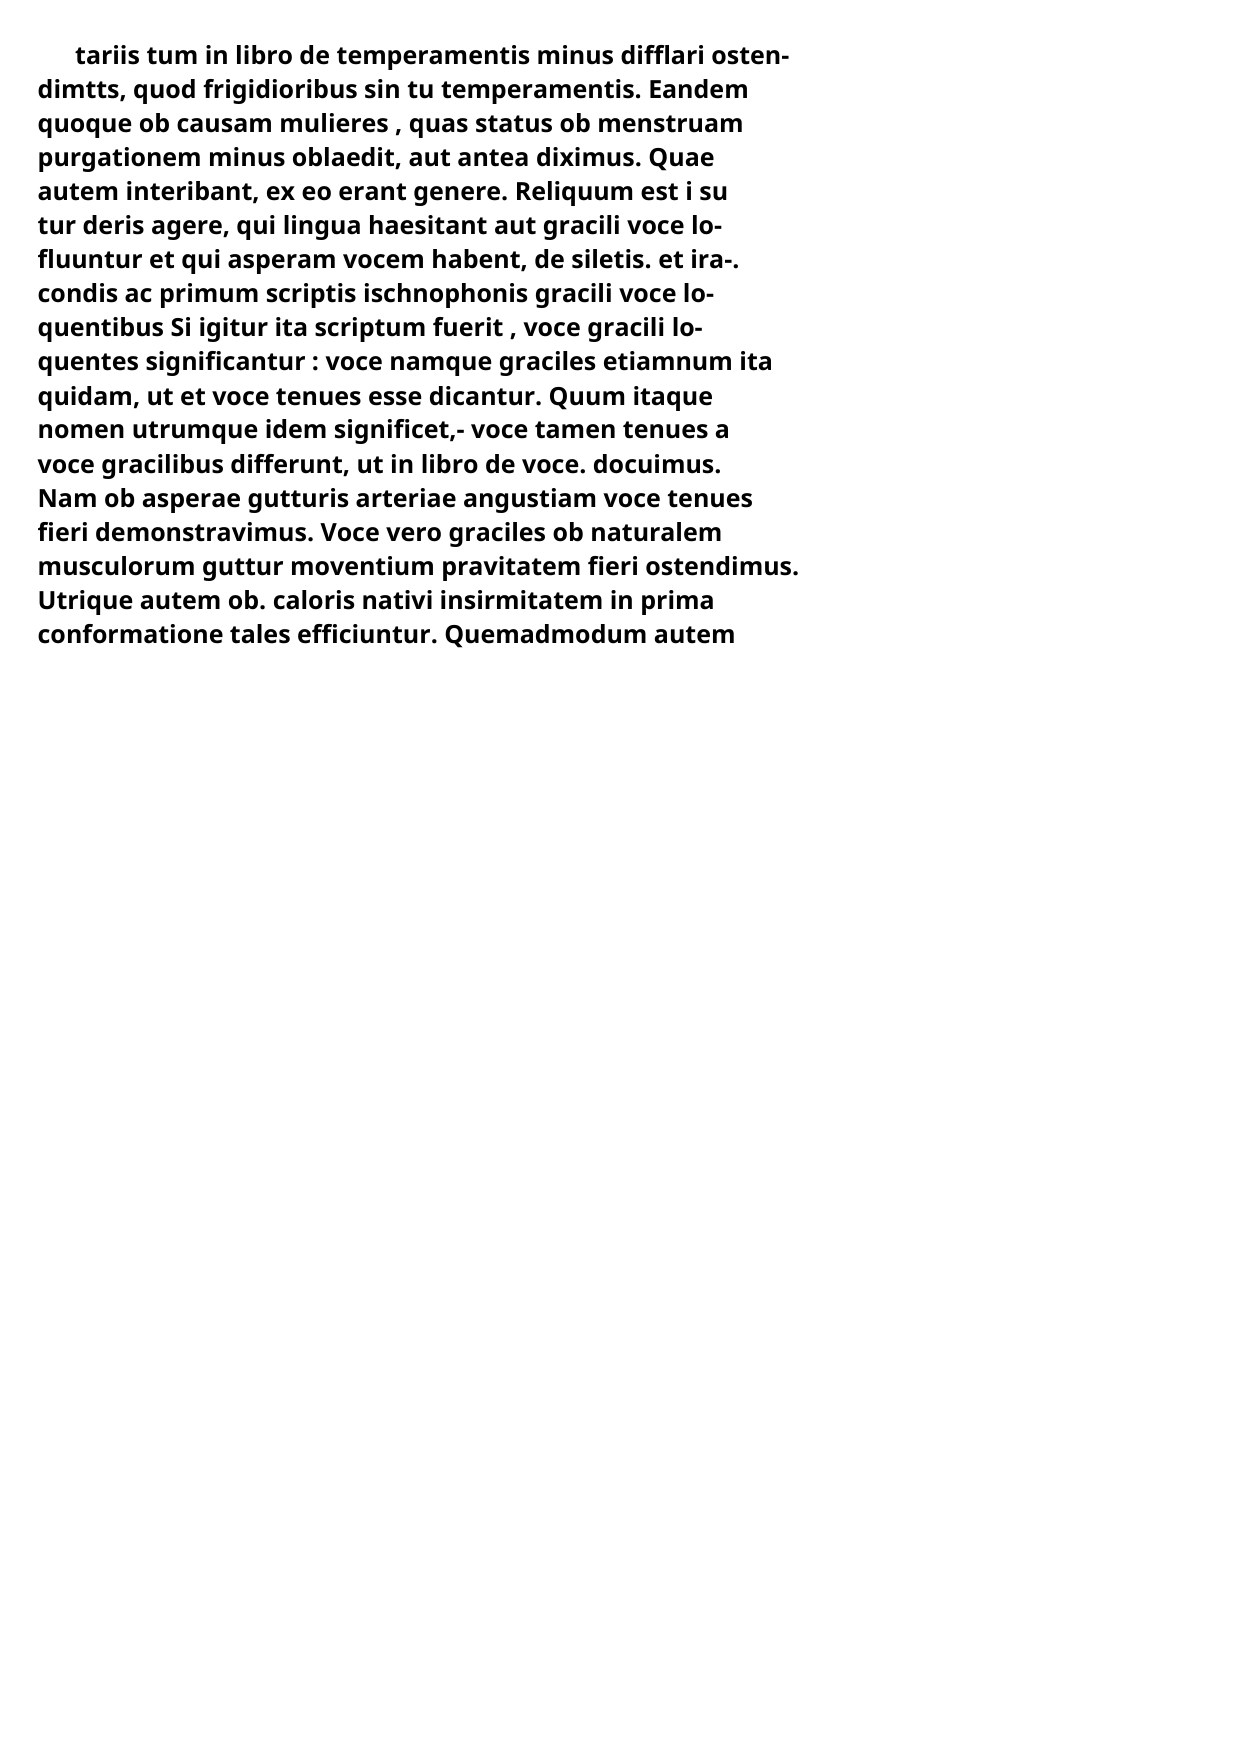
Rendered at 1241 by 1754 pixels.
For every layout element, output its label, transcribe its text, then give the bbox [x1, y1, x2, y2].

text tariis tum in libro de temperamentis minus difflari osten- dimtts, quod frigidioribus sin tu temperamentis. Eandem quoque ob causam mulieres , quas status ob menstruam purgationem minus oblaedit, aut antea diximus. Quae autem interibant, ex eo erant genere. Reliquum est i su tur deris agere, qui lingua haesitant aut gracili voce lo- fluuntur et qui asperam vocem habent, de siletis. et ira-. condis ac primum scriptis ischnophonis gracili voce lo- quentibus Si igitur ita scriptum fuerit , voce gracili lo- quentes significantur : voce namque graciles etiamnum ita quidam, ut et voce tenues esse dicantur. Quum itaque nomen utrumque idem significet,- voce tamen tenues a voce gracilibus differunt, ut in libro de voce. docuimus. Nam ob asperae gutturis arteriae angustiam voce tenues fieri demonstravimus. Voce vero graciles ob naturalem musculorum guttur moventium pravitatem fieri ostendimus. Utrique autem ob. caloris nativi insirmitatem in prima conformatione tales efficiuntur. Quemadmodum autem [37, 37, 1203, 651]
